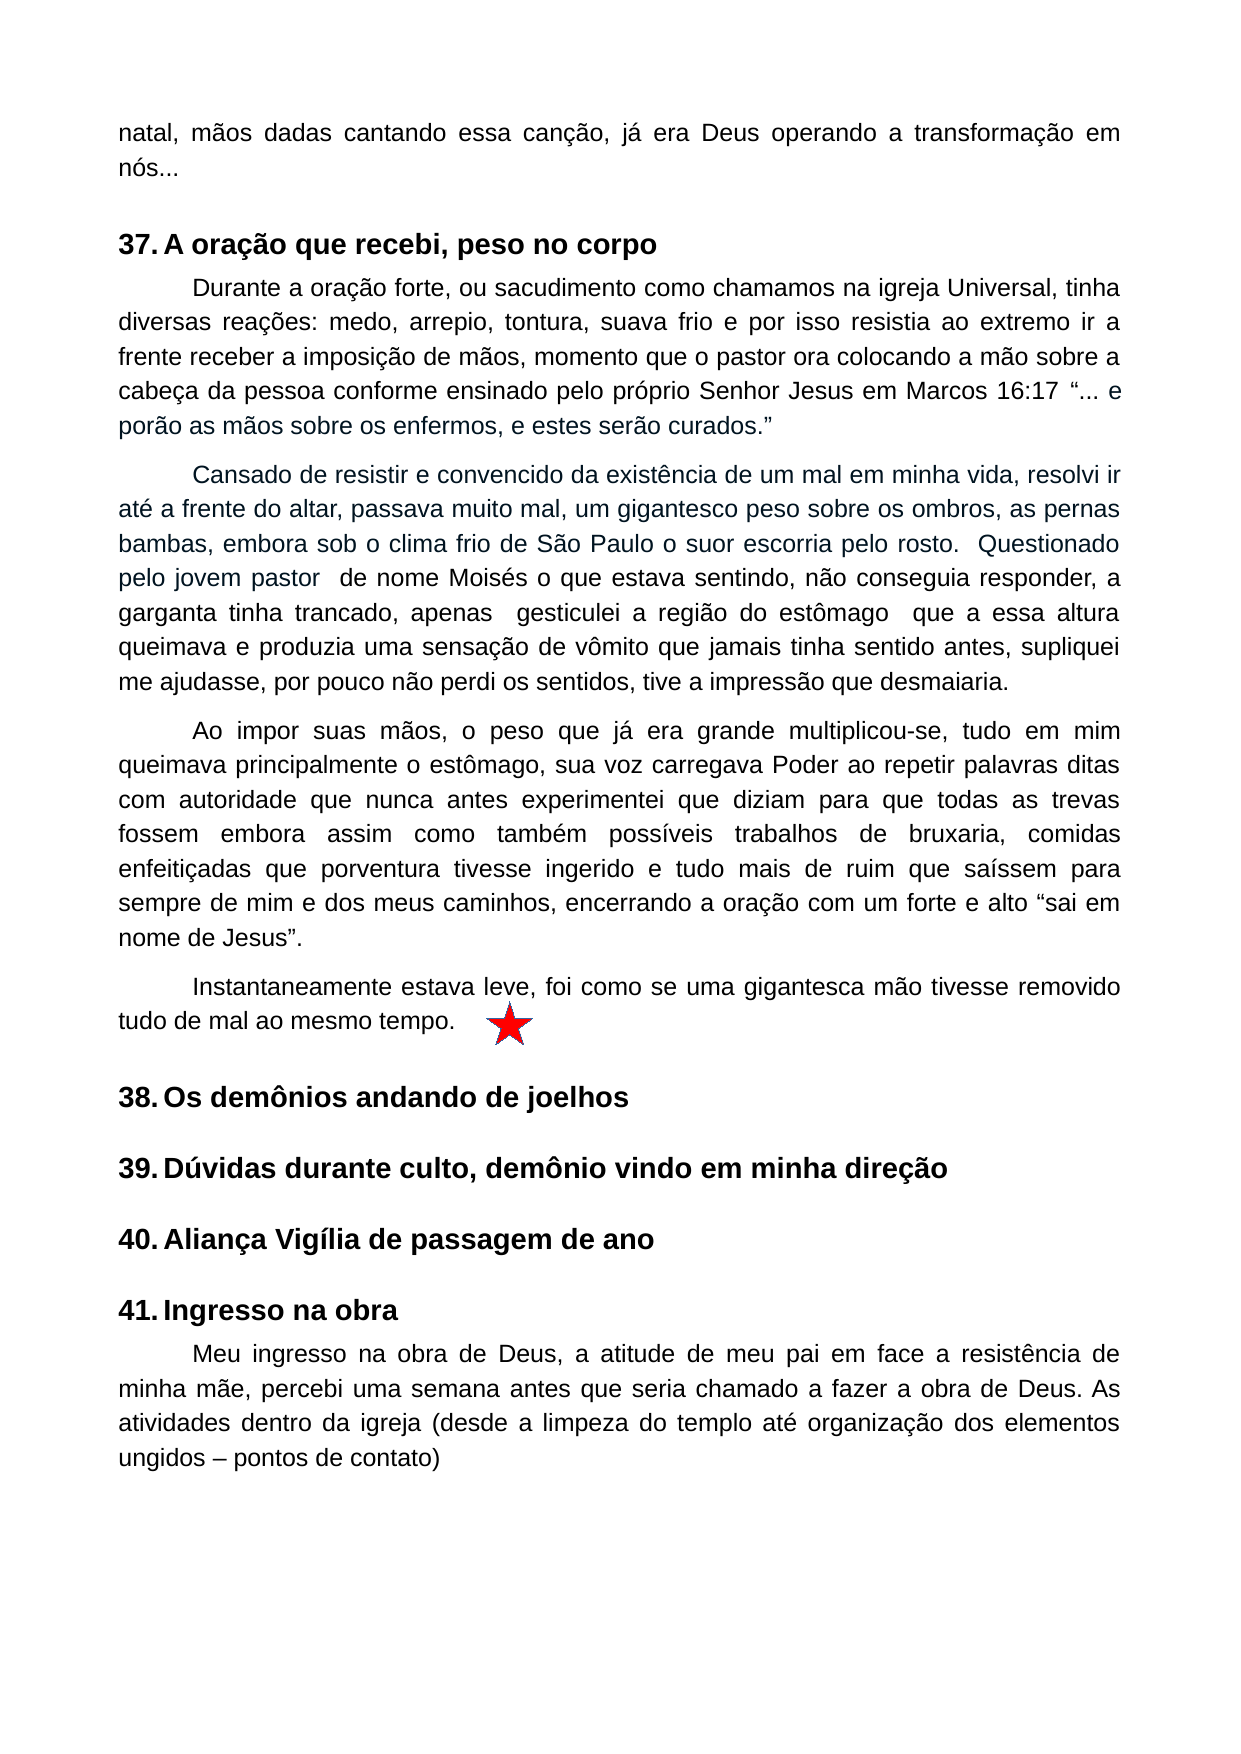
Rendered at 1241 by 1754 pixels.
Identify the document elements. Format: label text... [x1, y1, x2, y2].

subtitle Ingresso na obra [118, 1293, 1122, 1327]
text Ao impor suas mãos, o peso que já era grande multiplicou-se, tudo em mim queimava principalmente o estômago, sua voz carregava Poder ao repetir palavras ditas com autoridade que nunca antes experimentei que diziam para que todas as trevas fossem embora assim como também possíveis trabalhos de bruxaria, comidas enfeitiçadas que porventura tivesse ingerido e tudo mais de ruim que saíssem para sempre de mim e dos meus caminhos, encerrando a oração com um forte e alto “sai em nome de Jesus”. [118, 716, 1122, 951]
text Cansado de resistir e convencido da existência de um mal em minha vida, resolvi ir até a frente do altar, passava muito mal, um gigantesco peso sobre os ombros, as pernas bambas, embora sob o clima frio de São Paulo o suor escorria pelo rosto. Questionado pelo jovem pastor de nome Moisés o que estava sentindo, não conseguia responder, a garganta tinha trancado, apenas gesticulei a região do estômago que a essa altura queimava e produzia uma sensação de vômito que jamais tinha sentido antes, supliquei me ajudasse, por pouco não perdi os sentidos, tive a impressão que desmaiaria. [118, 460, 1122, 695]
subtitle Os demônios andando de joelhos [118, 1080, 1122, 1114]
text Instantaneamente estava leve, foi como se uma gigantesca mão tivesse removido tudo de mal ao mesmo tempo. [118, 972, 1122, 1035]
subtitle Aliança Vigília de passagem de ano [118, 1222, 1122, 1256]
subtitle Dúvidas durante culto, demônio vindo em minha direção [118, 1151, 1122, 1185]
text Meu ingresso na obra de Deus, a atitude de meu pai em face a resistência de minha mãe, percebi uma semana antes que seria chamado a fazer a obra de Deus. As atividades dentro da igreja (desde a limpeza do templo até organização dos elementos ungidos – pontos de contato) [118, 1339, 1122, 1471]
subtitle A oração que recebi, peso no corpo [118, 227, 1122, 260]
text natal, mãos dadas cantando essa canção, já era Deus operando a transformação em nós... [118, 118, 1122, 181]
text Durante a oração forte, ou sacudimento como chamamos na igreja Universal, tinha diversas reações: medo, arrepio, tontura, suava frio e por isso resistia ao extremo ir a frente receber a imposição de mãos, momento que o pastor ora colocando a mão sobre a cabeça da pessoa conforme ensinado pelo próprio Senhor Jesus em Marcos 16:17 “... e porão as mãos sobre os enfermos, e estes serão curados.” [118, 273, 1122, 439]
